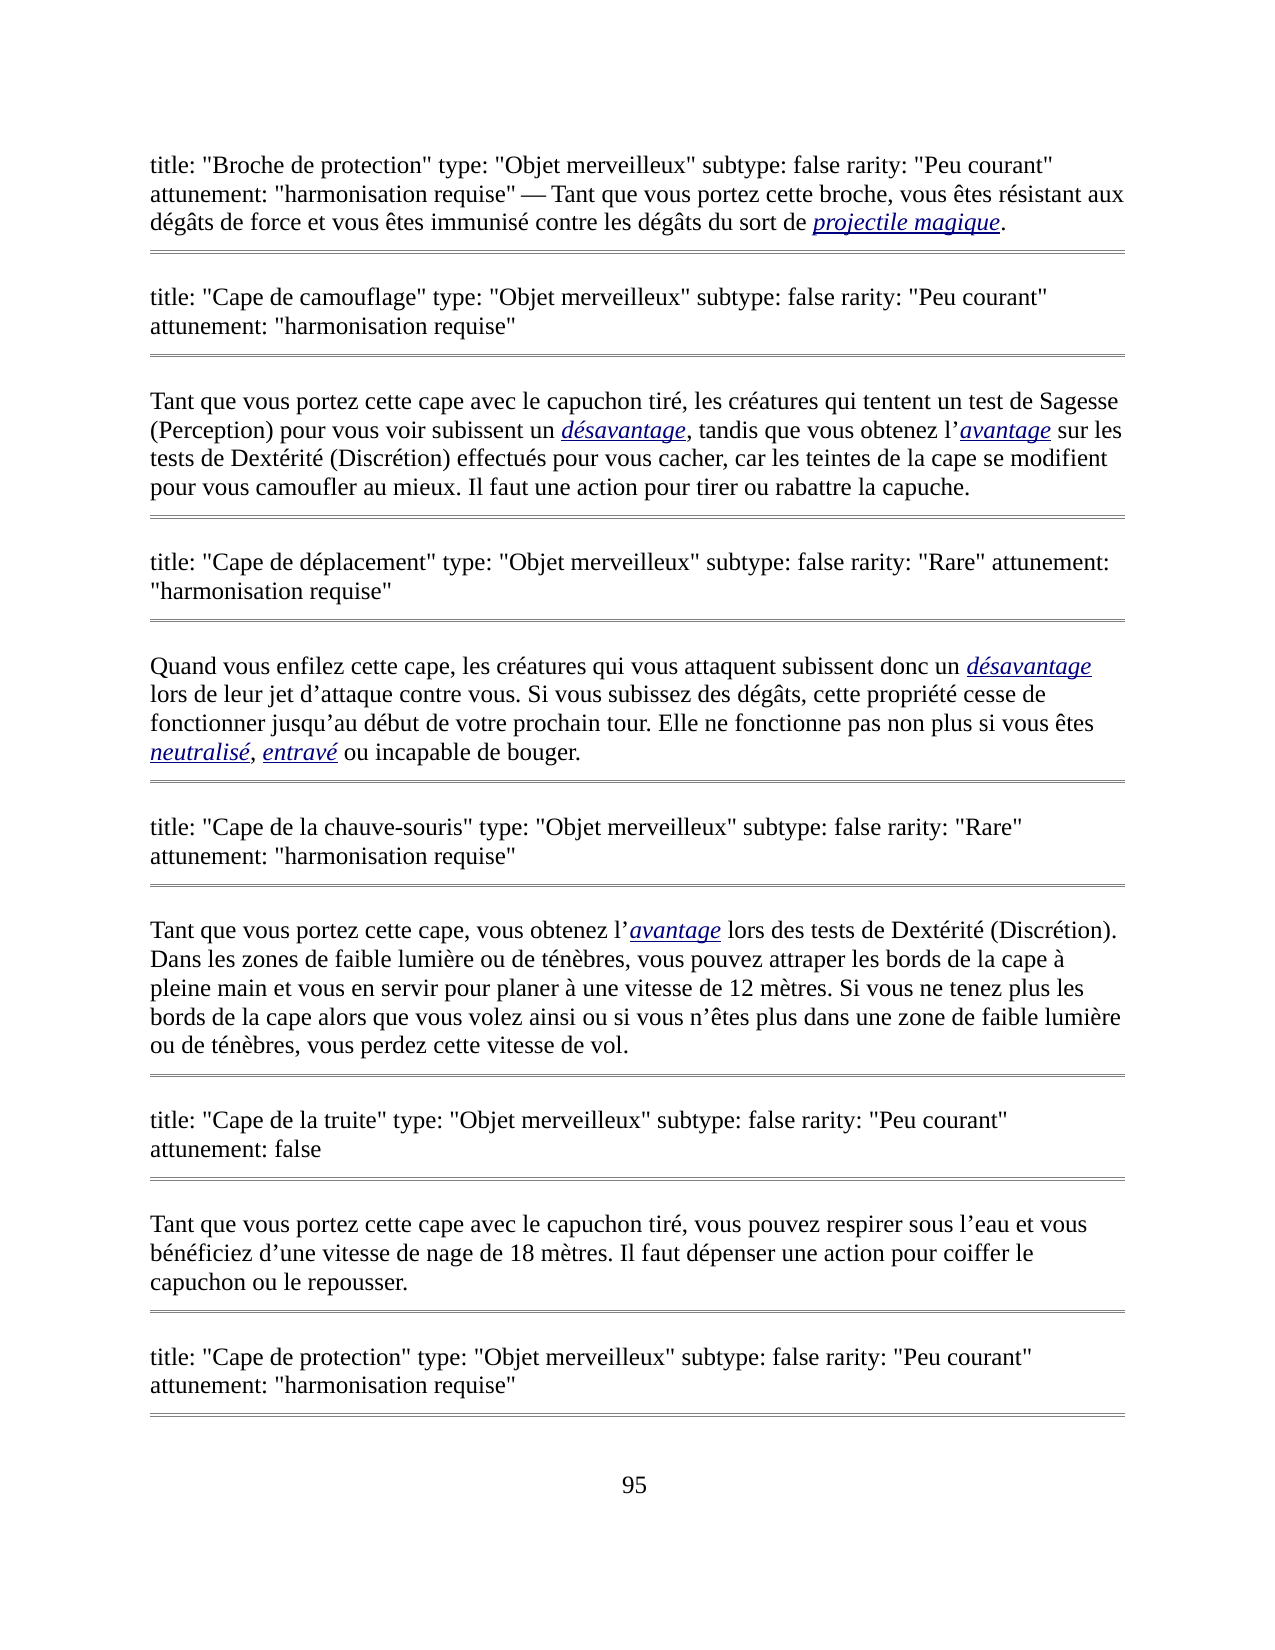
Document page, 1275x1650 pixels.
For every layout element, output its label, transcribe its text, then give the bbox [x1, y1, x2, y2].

text title: "Cape de la chauve-souris" type: "Objet merveilleux" subtype: false rarity: "Rare" attunement: "harmonisation requise" [150, 812, 1125, 869]
text title: "Broche de protection" type: "Objet merveilleux" subtype: false rarity: "Peu courant" attunement: "harmonisation requise" — Tant que vous portez cette broche, vous êtes résistant aux dégâts de force et vous êtes immunisé contre les dégâts du sort de projectile magique. [150, 150, 1125, 236]
text Tant que vous portez cette cape avec le capuchon tiré, vous pouvez respirer sous l’eau et vous bénéficiez d’une vitesse de nage de 18 mètres. Il faut dépenser une action pour coiffer le capuchon ou le repousser. [150, 1209, 1125, 1295]
text title: "Cape de déplacement" type: "Objet merveilleux" subtype: false rarity: "Rare" attunement: "harmonisation requise" [150, 547, 1125, 605]
text title: "Cape de protection" type: "Objet merveilleux" subtype: false rarity: "Peu courant" attunement: "harmonisation requise" [150, 1342, 1125, 1399]
text Quand vous enfilez cette cape, les créatures qui vous attaquent subissent donc un désavantage lors de leur jet d’attaque contre vous. Si vous subissez des dégâts, cette propriété cesse de fonctionner jusqu’au début de votre prochain tour. Elle ne fonctionne pas non plus si vous êtes neutralisé, entravé ou incapable de bouger. [150, 651, 1125, 766]
text Tant que vous portez cette cape avec le capuchon tiré, les créatures qui tentent un test de Sagesse (Perception) pour vous voir subissent un désavantage, tandis que vous obtenez l’avantage sur les tests de Dextérité (Discrétion) effectués pour vous cacher, car les teintes de la cape se modifient pour vous camoufler au mieux. Il faut une action pour tirer ou rabattre la capuche. [150, 386, 1125, 501]
text title: "Cape de camouflage" type: "Objet merveilleux" subtype: false rarity: "Peu courant" attunement: "harmonisation requise" [150, 282, 1125, 340]
text title: "Cape de la truite" type: "Objet merveilleux" subtype: false rarity: "Peu courant" attunement: false [150, 1106, 1125, 1163]
text Tant que vous portez cette cape, vous obtenez l’avantage lors des tests de Dextérité (Discrétion). Dans les zones de faible lumière ou de ténèbres, vous pouvez attraper les bords de la cape à pleine main et vous en servir pour planer à une vitesse de 12 mètres. Si vous ne tenez plus les bords de la cape alors que vous volez ainsi ou si vous n’êtes plus dans une zone de faible lumière ou de ténèbres, vous perdez cette vitesse de vol. [150, 916, 1125, 1059]
